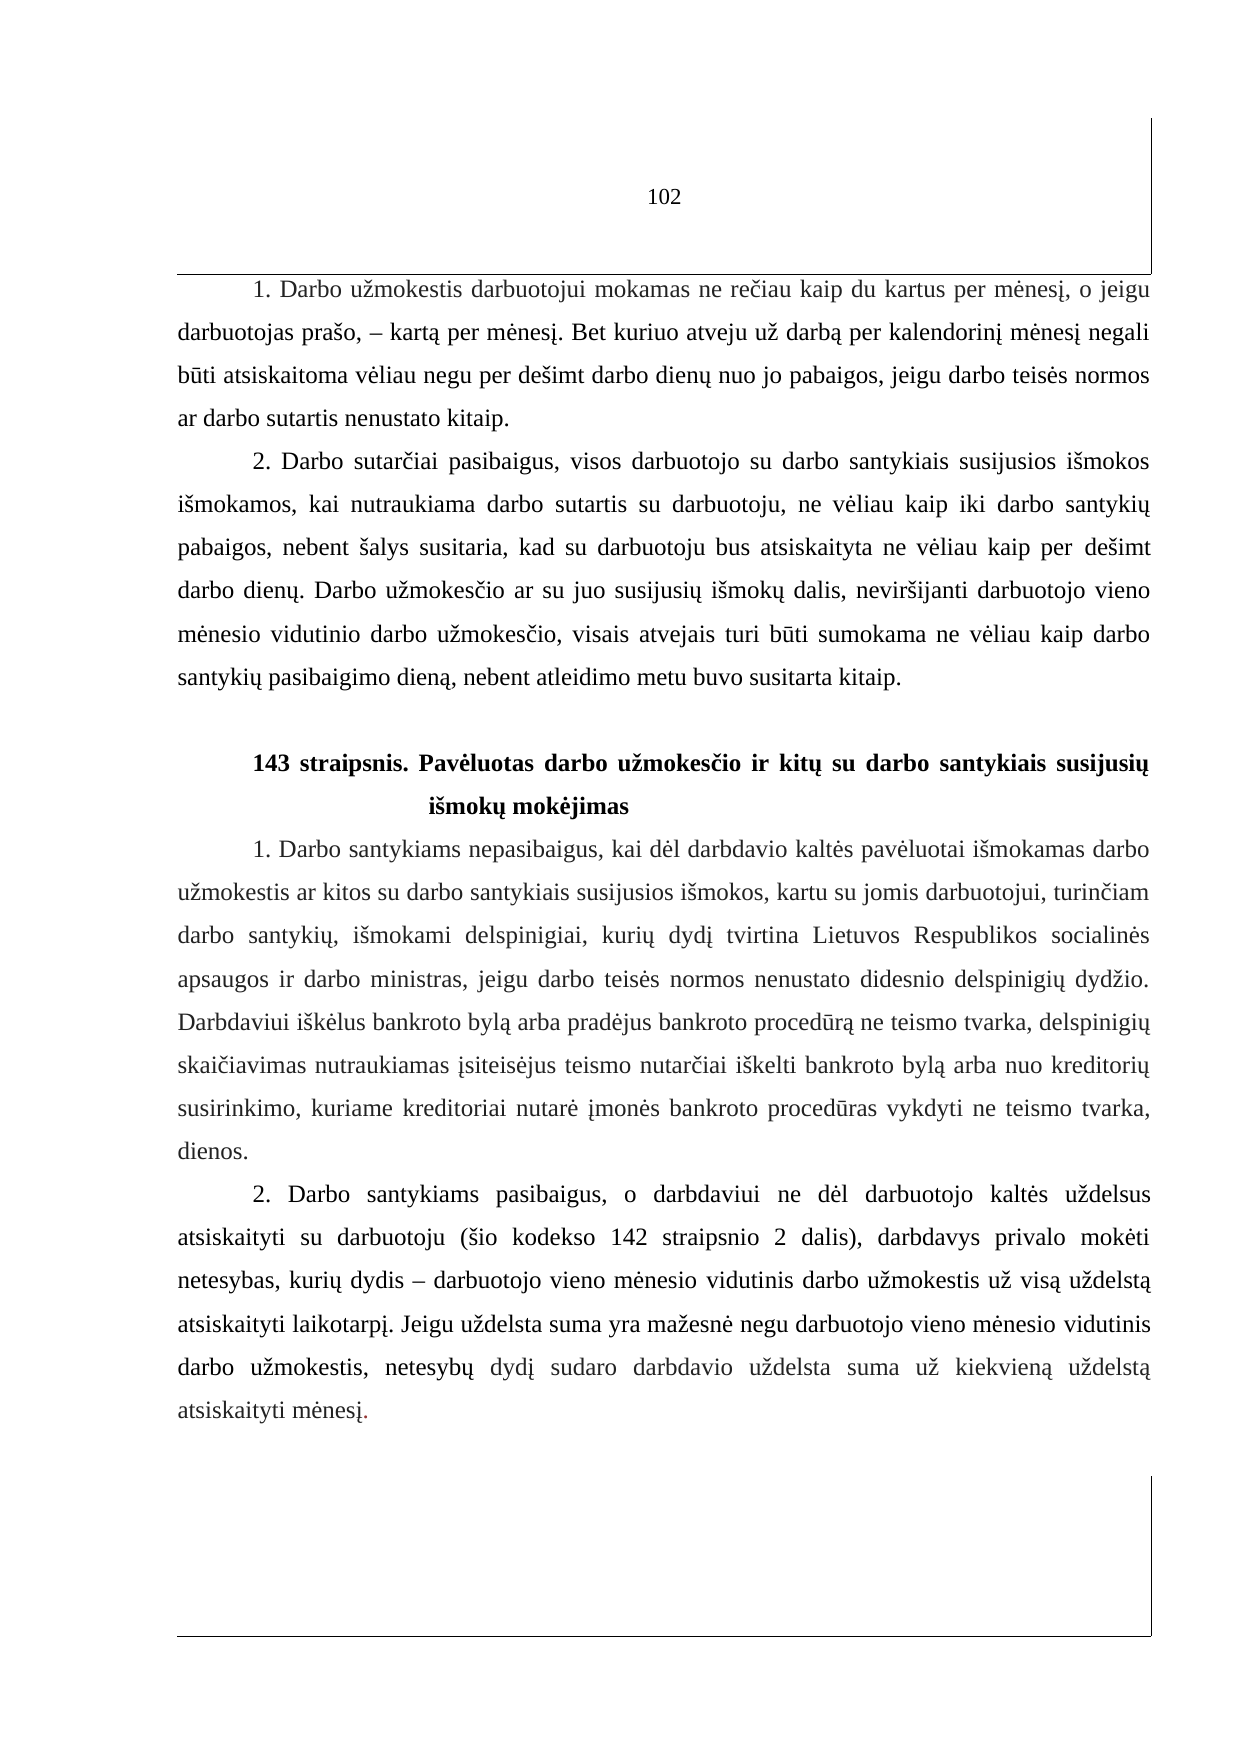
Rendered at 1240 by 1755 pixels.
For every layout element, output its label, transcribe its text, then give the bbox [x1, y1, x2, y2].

text 2. Darbo santykiams pasibaigus, o darbdaviui ne dėl darbuotojo kaltės uždelsus atsiskaityti su darbuotoju (šio kodekso 142 straipsnio 2 dalis), darbdavys privalo mokėti netesybas, kurių dydis – darbuotojo vieno mėnesio vidutinis darbo užmokestis už visą uždelstą atsiskaityti laikotarpį. Jeigu uždelsta suma yra mažesnė negu darbuotojo vieno mėnesio vidutinis darbo užmokestis, netesybų dydį sudaro darbdavio uždelsta suma už kiekvieną uždelstą atsiskaityti mėnesį. [177, 1179, 1151, 1424]
text 143 straipsnis. Pavėluotas darbo užmokesčio ir kitų su darbo santykiais susijusių išmokų mokėjimas [252, 748, 1151, 820]
text 1. Darbo užmokestis darbuotojui mokamas ne rečiau kaip du kartus per mėnesį, o jeigu darbuotojas prašo, – kartą per mėnesį. Bet kuriuo atveju už darbą per kalendorinį mėnesį negali būti atsiskaitoma vėliau negu per dešimt darbo dienų nuo jo pabaigos, jeigu darbo teisės normos ar darbo sutartis nenustato kitaip. [177, 274, 1151, 432]
text 2. Darbo sutarčiai pasibaigus, visos darbuotojo su darbo santykiais susijusios išmokos išmokamos, kai nutraukiama darbo sutartis su darbuotoju, ne vėliau kaip iki darbo santykių pabaigos, nebent šalys susitaria, kad su darbuotoju bus atsiskaityta ne vėliau kaip per dešimt darbo dienų. Darbo užmokesčio ar su juo susijusių išmokų dalis, neviršijanti darbuotojo vieno mėnesio vidutinio darbo užmokesčio, visais atvejais turi būti sumokama ne vėliau kaip darbo santykių pasibaigimo dieną, nebent atleidimo metu buvo susitarta kitaip. [177, 446, 1151, 691]
text 1. Darbo santykiams nepasibaigus, kai dėl darbdavio kaltės pavėluotai išmokamas darbo užmokestis ar kitos su darbo santykiais susijusios išmokos, kartu su jomis darbuotojui, turinčiam darbo santykių, išmokami delspinigiai, kurių dydį tvirtina Lietuvos Respublikos socialinės apsaugos ir darbo ministras, jeigu darbo teisės normos nenustato didesnio delspinigių dydžio. Darbdaviui iškėlus bankroto bylą arba pradėjus bankroto procedūrą ne teismo tvarka, delspinigių skaičiavimas nutraukiamas įsiteisėjus teismo nutarčiai iškelti bankroto bylą arba nuo kreditorių susirinkimo, kuriame kreditoriai nutarė įmonės bankroto procedūras vykdyti ne teismo tvarka, dienos. [177, 834, 1151, 1165]
